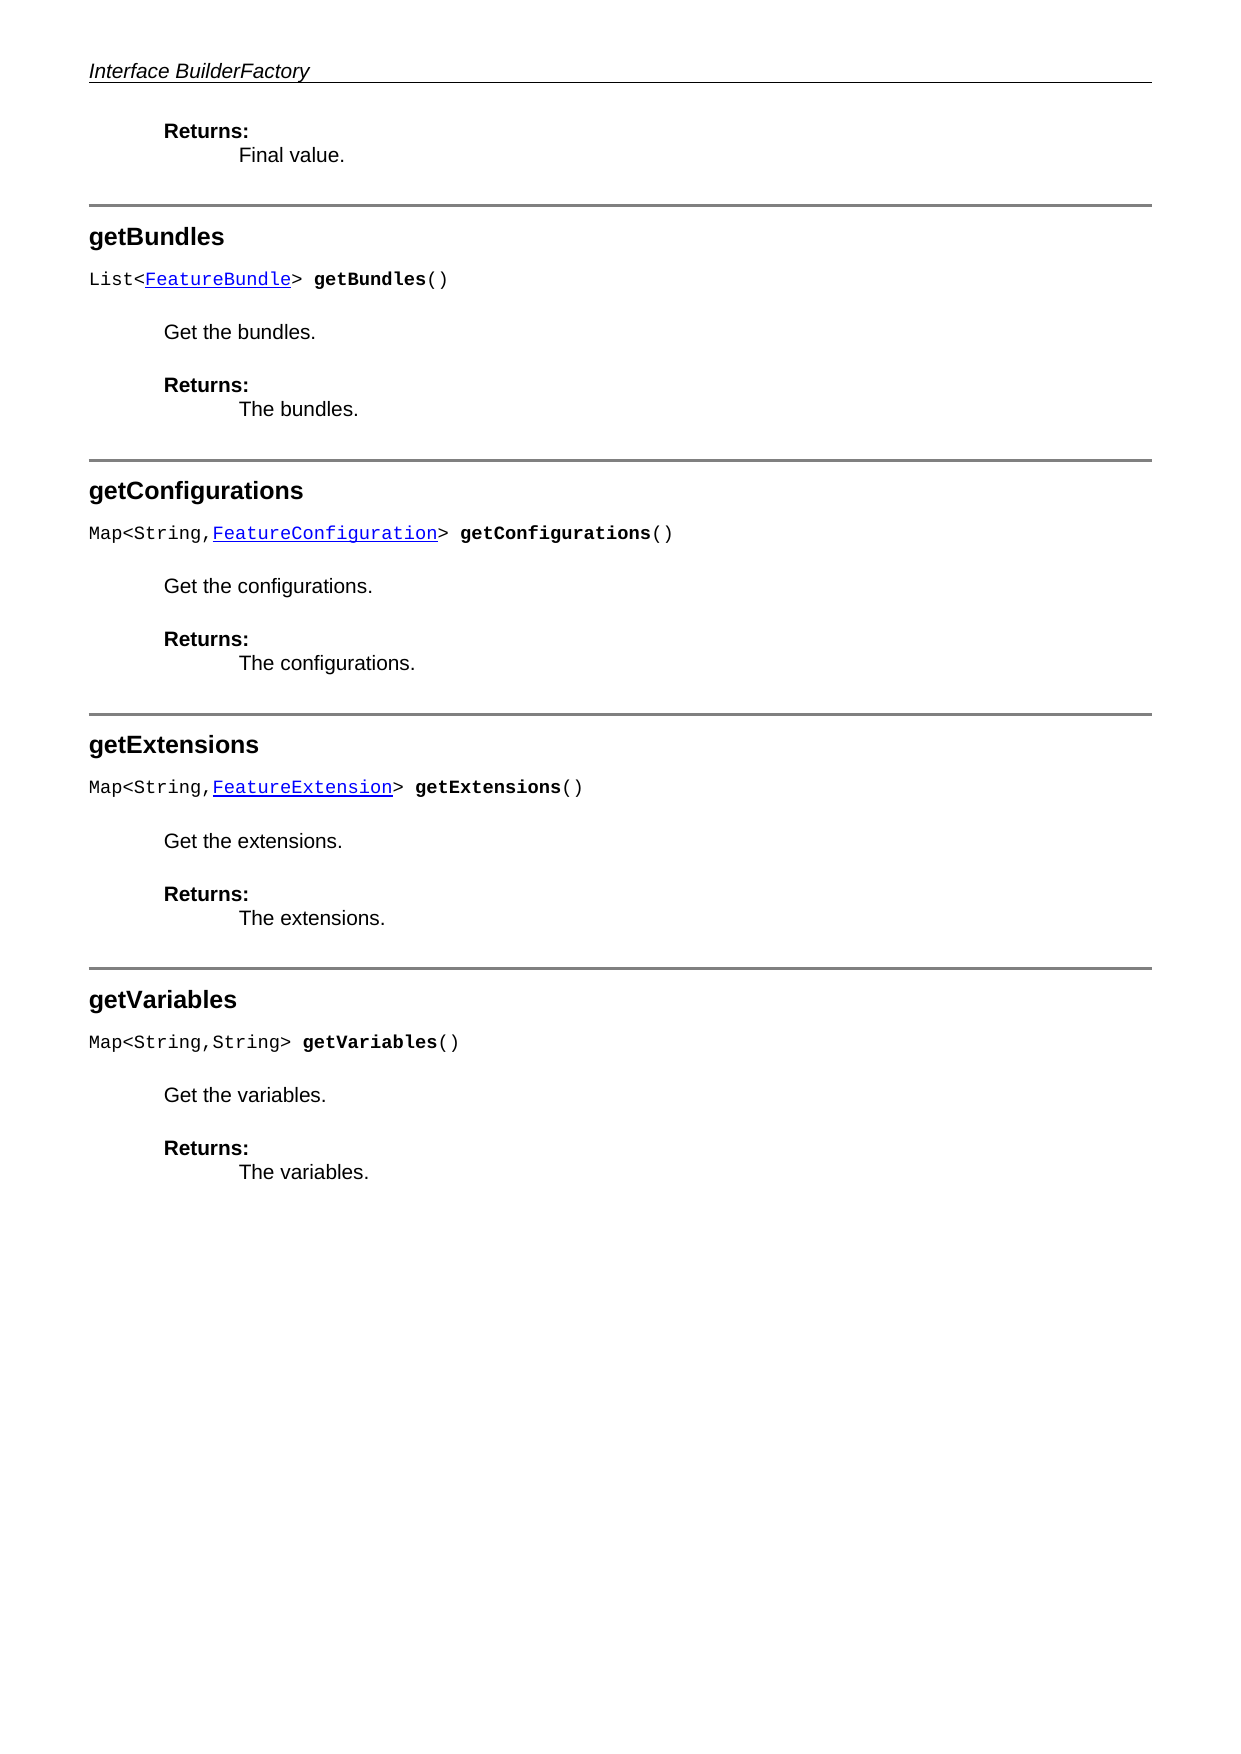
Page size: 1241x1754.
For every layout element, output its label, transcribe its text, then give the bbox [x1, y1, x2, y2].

text The extensions. [238, 906, 1152, 929]
text Map<String,String> getVariables() [88, 1032, 1152, 1054]
text The variables. [238, 1160, 1152, 1184]
text Returns: [163, 882, 1152, 906]
text Get the configurations. [163, 574, 1152, 598]
text Get the extensions. [163, 828, 1152, 852]
text Map<String,FeatureExtension> getExtensions() [88, 778, 1152, 799]
text Returns: [163, 627, 1152, 651]
text Get the variables. [163, 1083, 1152, 1107]
text Map<String,FeatureConfiguration> getConfigurations() [88, 524, 1152, 545]
text The configurations. [238, 651, 1152, 675]
text Get the bundles. [163, 320, 1152, 344]
text List<FeatureBundle> getBundles() [88, 269, 1152, 291]
text Final value. [238, 142, 1152, 166]
text Returns: [163, 373, 1152, 397]
text Returns: [163, 118, 1152, 142]
text The bundles. [238, 397, 1152, 421]
text Returns: [163, 1136, 1152, 1160]
